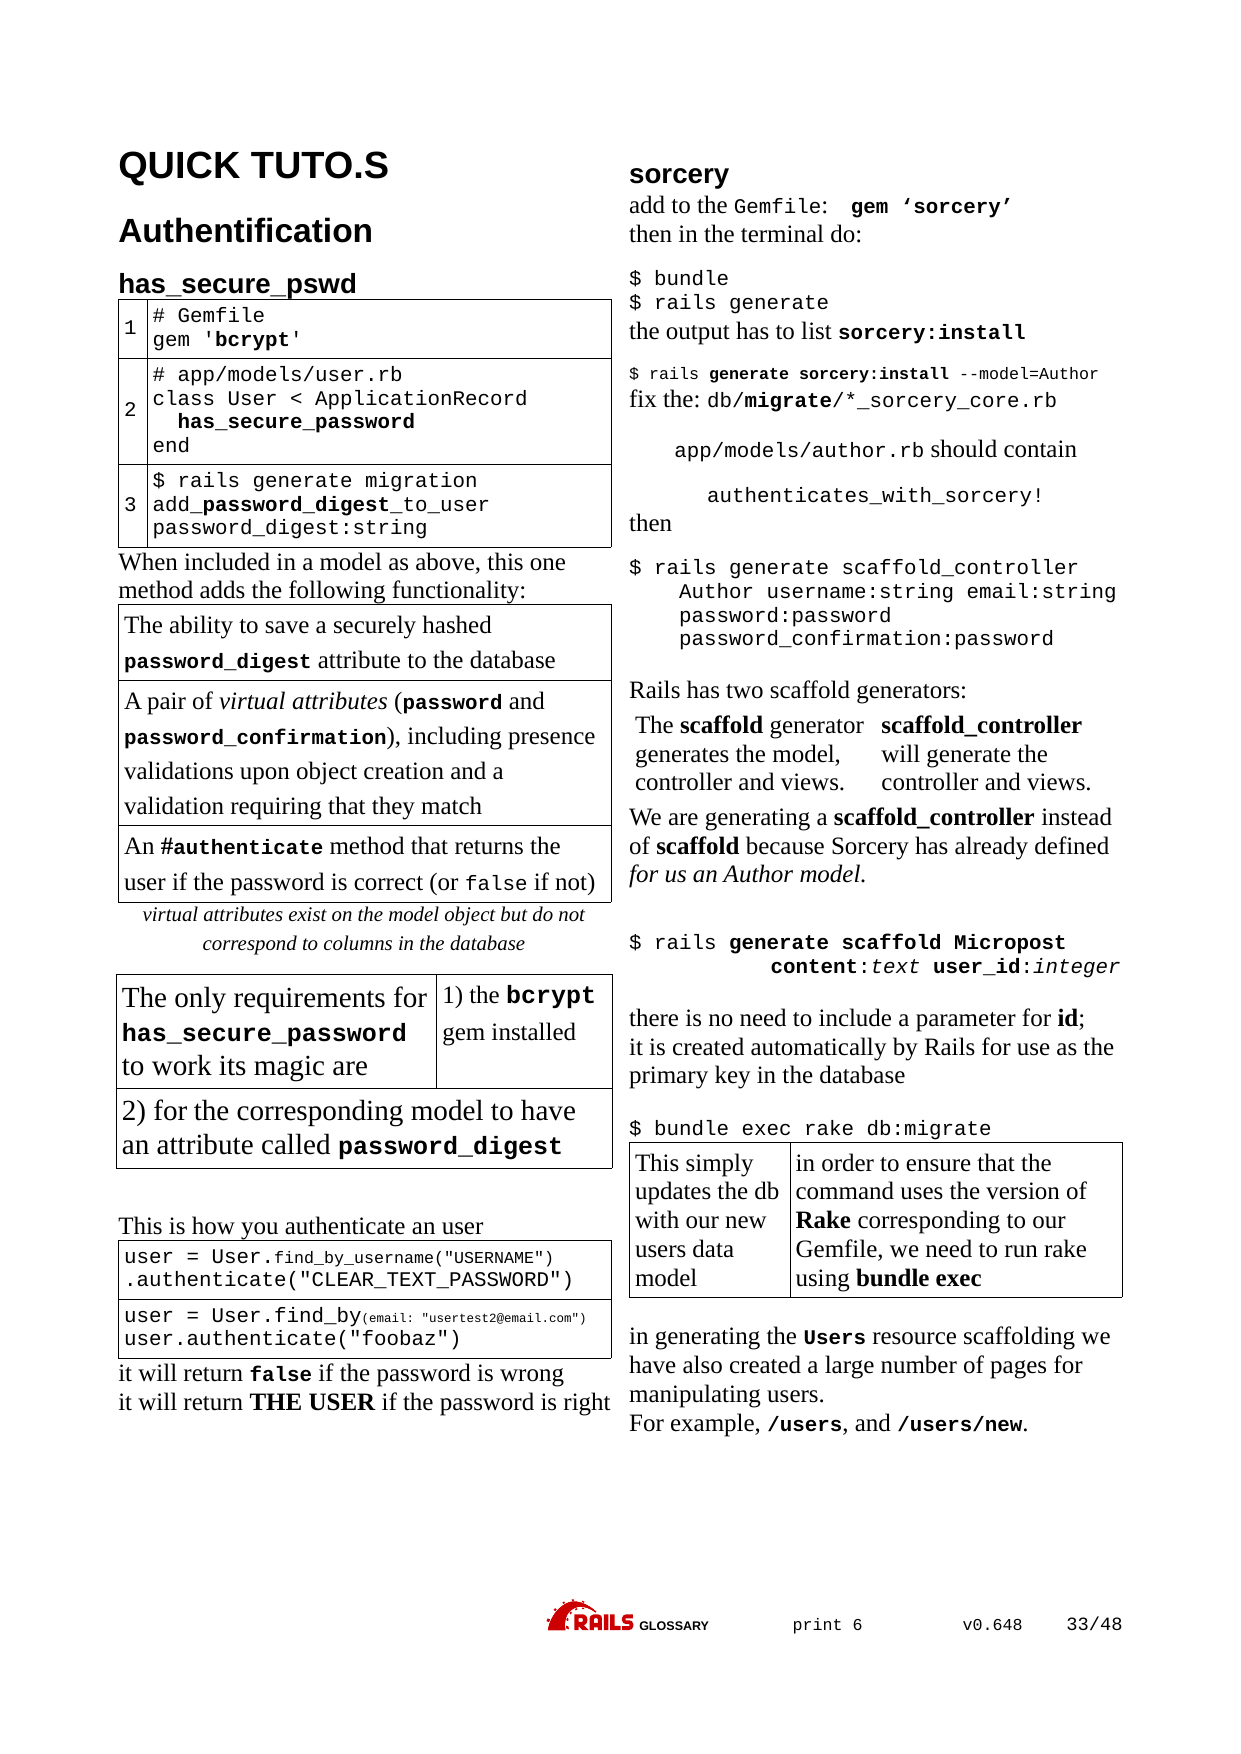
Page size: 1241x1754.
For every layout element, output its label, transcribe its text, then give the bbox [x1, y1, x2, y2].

text $ bundle [629, 268, 1122, 292]
text $ rails generate scaffold Micropost [629, 932, 1122, 956]
text When included in a model as above, this one method adds the following functionality: [118, 548, 611, 604]
text $ bundle exec rake db:migrate [629, 1118, 1122, 1142]
text This is how you authenticate an user [118, 1211, 611, 1240]
text fix the: db/migrate/*_sorcery_core.rb [629, 384, 1122, 414]
text in generating the Users resource scaffolding we have also created a large number of pages for manipulating users. [629, 1321, 1122, 1408]
text it will return THE USER if the password is right [118, 1387, 611, 1416]
table_header scaffold_controller will generate the controller and views. [875, 704, 1122, 802]
subtitle has_secure_pswd [118, 267, 611, 299]
table_header The only requirements for has_secure_password to work its magic are [117, 975, 436, 1088]
text $ rails generate sorcery:install --model=Author [629, 366, 1122, 384]
text then [629, 508, 1122, 537]
text password_confirmation:password [629, 628, 1122, 652]
table_header 1 [119, 300, 147, 358]
table_cell # app/models/user.rb class User < ApplicationRecord has_secure_password end [148, 359, 611, 464]
table_header The ability to save a securely hashed password_digest attribute to the database [119, 605, 611, 680]
table_header in order to ensure that the command uses the version of Rake corresponding to our Gemfile, we need to run rake using bundle exec [791, 1143, 1122, 1297]
table_cell 3 [119, 465, 147, 547]
text authenticates_with_sorcery! [629, 484, 1122, 508]
table_cell An #authenticate method that returns the user if the password is correct (or false if not) [119, 826, 611, 902]
table_cell A pair of virtual attributes (password and password_confirmation), including presence validations upon object creation and a validation requiring that they match [119, 681, 611, 825]
table_header user = User.find_by_username("USERNAME") .authenticate("CLEAR_TEXT_PASSWORD") [119, 1241, 611, 1299]
text there is no need to include a parameter for id; [629, 1003, 1122, 1032]
table_header This simply updates the db with our new users data model [630, 1143, 790, 1297]
table_header 1) the bcrypt gem installed [437, 975, 612, 1088]
text password:password [629, 604, 1122, 628]
subtitle QUICK TUTO.S [118, 143, 611, 187]
text primary key in the database [629, 1061, 1122, 1089]
text app/models/author.rb should contain [629, 434, 1122, 464]
table_header The scaffold generator generates the model, controller and views. [629, 704, 875, 802]
table_header # Gemfile gem 'bcrypt' [148, 300, 611, 358]
table_cell $ rails generate migration add_password_digest_to_user password_digest:string [148, 465, 611, 547]
text content:text user_id:integer [629, 956, 1122, 979]
table_cell 2) for the corresponding model to have an attribute called password_digest [117, 1089, 612, 1168]
text Rails has two scaffold generators: [629, 676, 1122, 704]
table_cell user = User.find_by(email: "usertest2@email.com") user.authenticate("foobaz") [119, 1300, 611, 1358]
text Author username:string email:string [629, 581, 1122, 604]
text the output has to list sorcery:install [629, 316, 1122, 345]
text $ rails generate scaffold_controller [629, 557, 1122, 581]
subtitle sorcery [629, 158, 1122, 190]
text virtual attributes exist on the model object but do not correspond to columns in the database [118, 903, 611, 955]
text then in the terminal do: [629, 219, 1122, 248]
text $ rails generate [629, 292, 1122, 316]
text For example, /users, and /users/new. [629, 1408, 1122, 1437]
text for us an Author model. [629, 859, 1122, 888]
text it will return false if the password is wrong [118, 1359, 611, 1387]
text We are generating a scaffold_controller instead of scaffold because Sorcery has already defined [629, 802, 1122, 859]
table_cell 2 [119, 359, 147, 464]
text add to the Gemfile: gem ‘sorcery’ [629, 190, 1122, 219]
subtitle Authentification [118, 211, 611, 250]
text it is created automatically by Rails for use as the [629, 1032, 1122, 1061]
